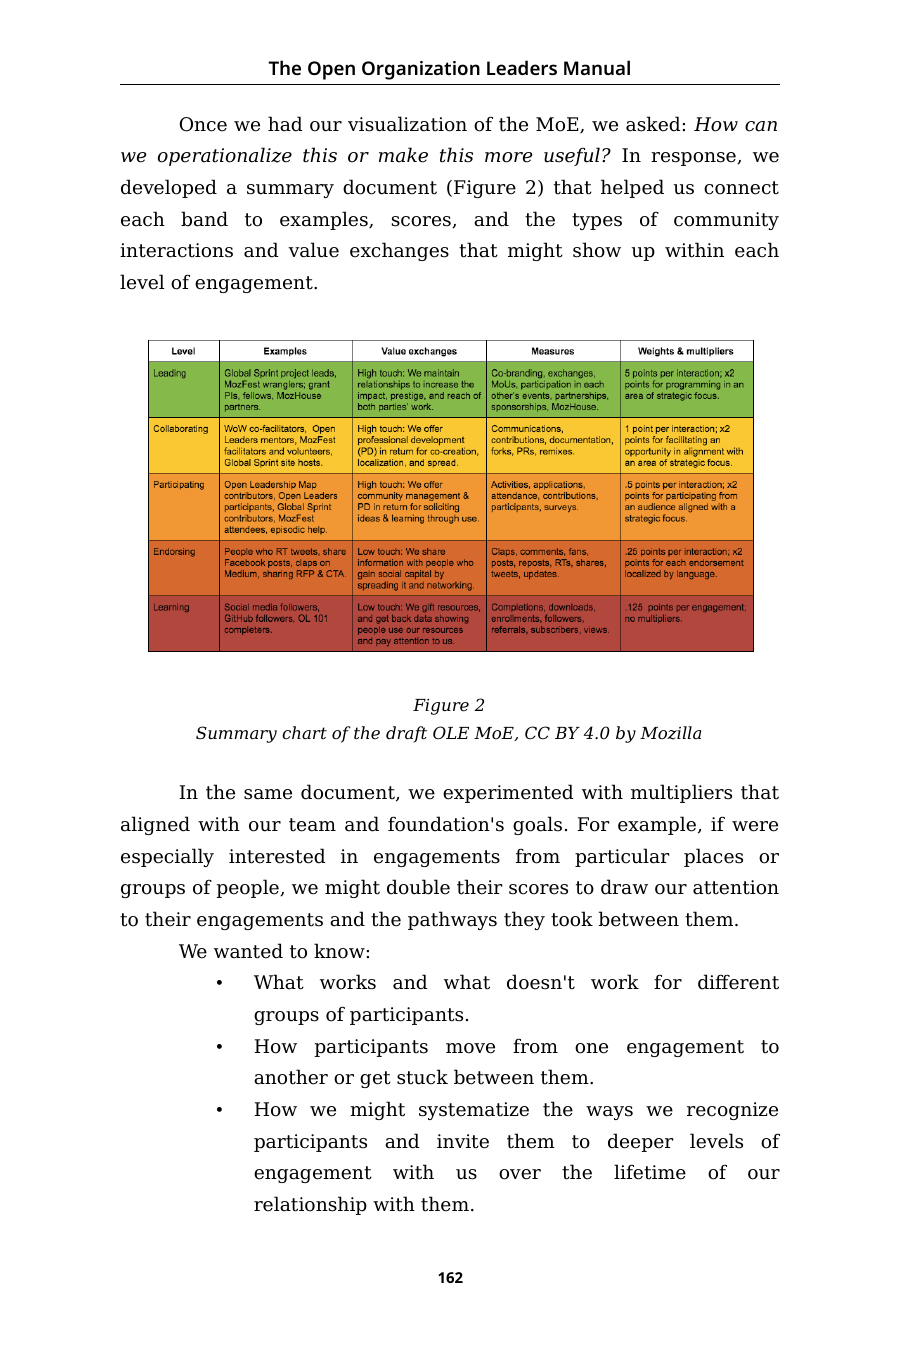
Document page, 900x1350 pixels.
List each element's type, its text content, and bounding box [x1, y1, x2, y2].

text Once we had our visualization of the MoE, we asked: How can we operationalize this or make this more useful? In response, we developed a summary document (Figure 2) that helped us connect each band to examples, scores, and the types of community interactions and value exchanges that might show up within each level of engagement. [120, 114, 780, 294]
list What works and what doesn't work for different groups of participants. [216, 972, 780, 1026]
list How we might systematize the ways we recognize participants and invite them to deeper levels of engagement with us over the lifetime of our relationship with them. [216, 1099, 780, 1216]
picture [140, 333, 760, 658]
text In the same document, we experimented with multipliers that aligned with our team and foundation's goals. For example, if were especially interested in engagements from particular places or groups of people, we might double their scores to draw our attention to their engagements and the pathways they took between them. [120, 782, 780, 931]
text Figure 2 Summary chart of the draft OLE MoE, CC BY 4.0 by Mozilla [120, 304, 780, 744]
list How participants move from one engagement to another or get stuck between them. [216, 1036, 780, 1089]
text We wanted to know: [120, 941, 780, 962]
